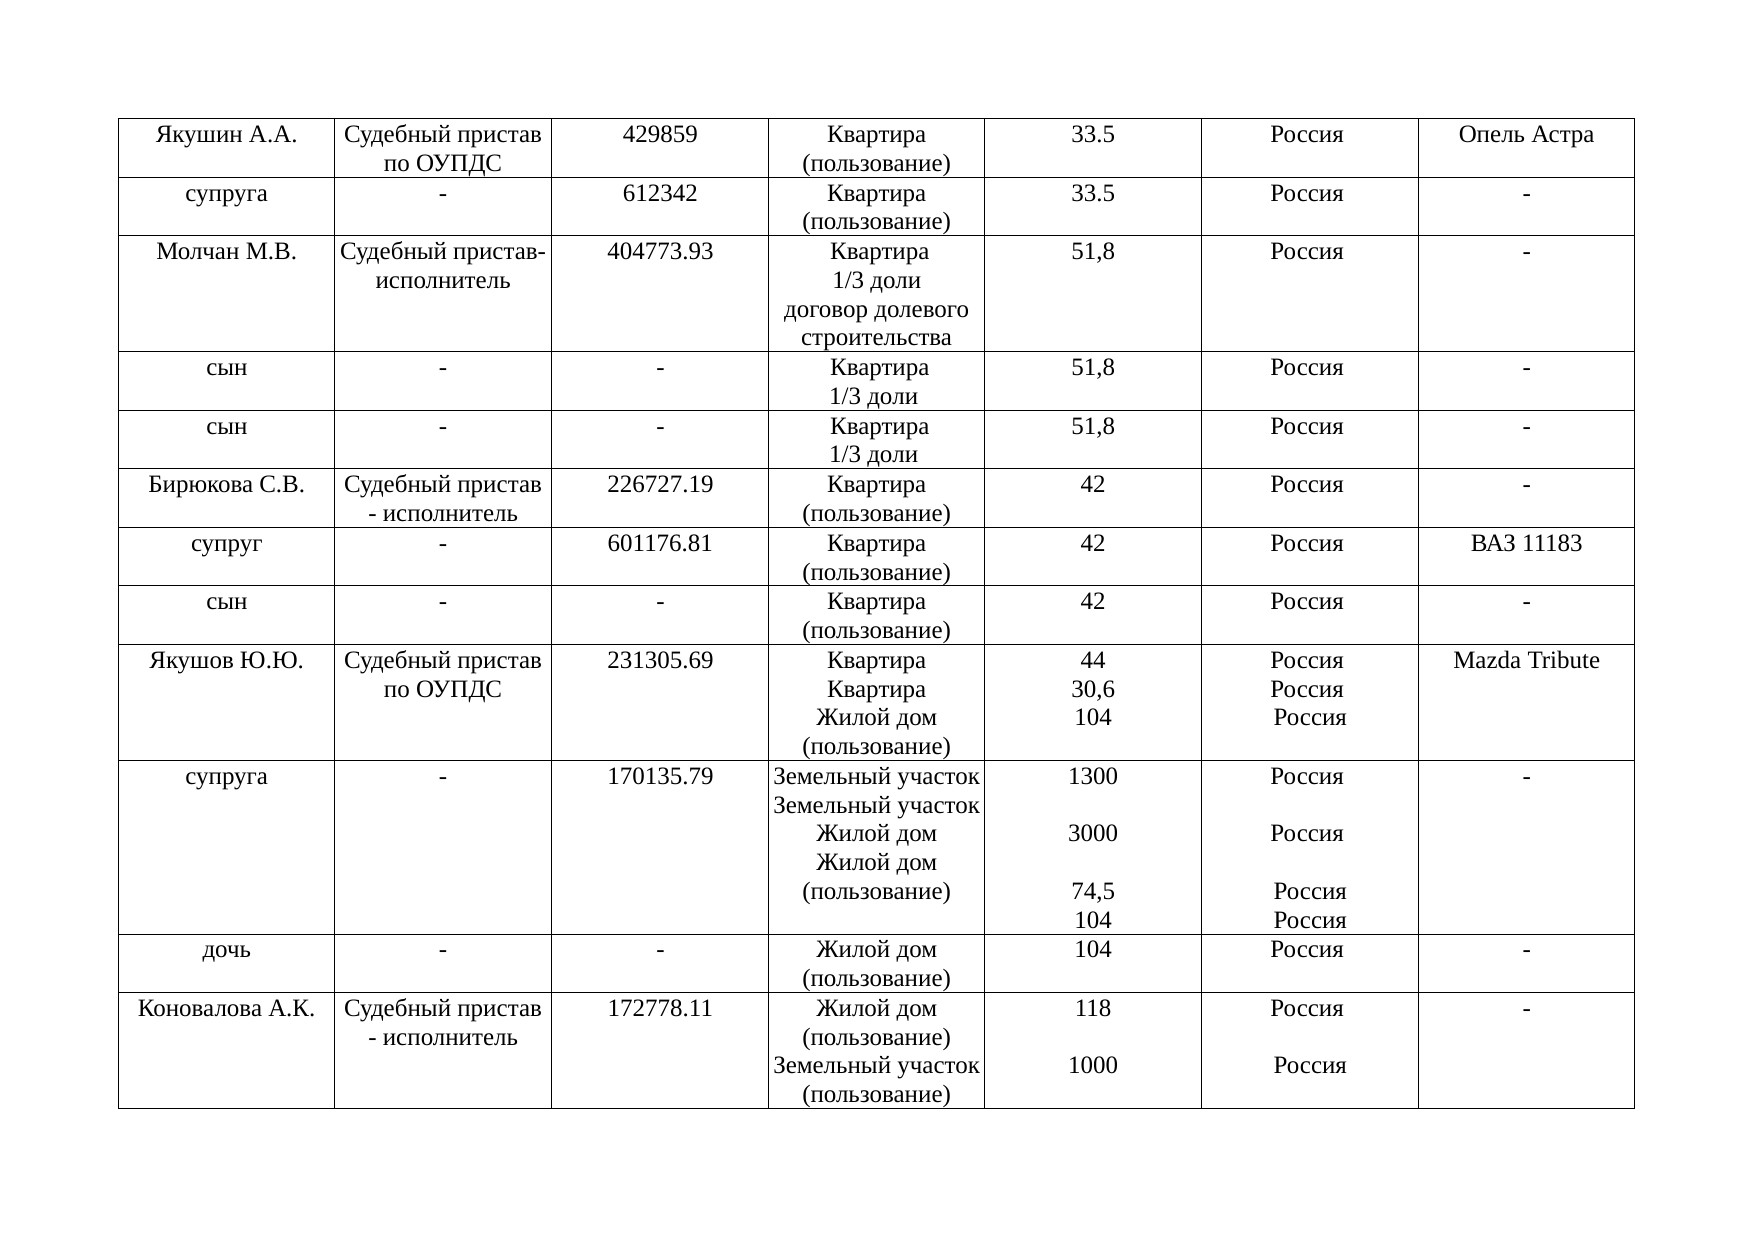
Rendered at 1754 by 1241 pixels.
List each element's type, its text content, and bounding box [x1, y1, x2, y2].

table_cell 172778,11 [552, 993, 768, 1108]
table_cell Судебный пристав-исполнитель [335, 236, 551, 351]
table_cell - [552, 586, 768, 644]
table_cell 612342 [552, 178, 768, 235]
table_cell супруг [119, 528, 334, 585]
table_cell Опель Астра [1419, 119, 1634, 177]
table_cell - [1419, 935, 1634, 992]
table_cell 404773,93 [552, 236, 768, 351]
table_cell Квартира 1/3 доли [769, 352, 984, 410]
table_cell 104 [985, 935, 1201, 992]
table_cell сын [119, 586, 334, 644]
table_cell 33,5 [985, 119, 1201, 177]
table_cell Россия [1202, 935, 1418, 992]
table_cell - [1419, 586, 1634, 644]
table_cell - [1419, 411, 1634, 468]
table_cell Россия Россия [1202, 993, 1418, 1108]
table_cell - [1419, 993, 1634, 1108]
table_cell Квартира 1/3 доли договор долевого строительства [769, 236, 984, 351]
table_cell Россия [1202, 352, 1418, 410]
table_cell Россия [1202, 178, 1418, 235]
table_cell - [1419, 761, 1634, 933]
table_cell - [1419, 236, 1634, 351]
table_cell Квартира (пользование) [769, 469, 984, 527]
table_cell супруга [119, 761, 334, 933]
table_cell 51,8 [985, 411, 1201, 468]
table_cell Судебный пристав - исполнитель [335, 993, 551, 1108]
table_cell дочь [119, 935, 334, 992]
table_cell - [552, 352, 768, 410]
table_cell - [335, 528, 551, 585]
table_cell 33,5 [985, 178, 1201, 235]
table_cell 429859 [552, 119, 768, 177]
table_cell Квартира (пользование) [769, 178, 984, 235]
table_cell Россия [1202, 119, 1418, 177]
table_cell Судебный пристав по ОУПДС [335, 119, 551, 177]
table_cell - [552, 411, 768, 468]
table_cell - [552, 935, 768, 992]
table_cell 51,8 [985, 236, 1201, 351]
table_cell сын [119, 411, 334, 468]
table_cell Квартира (пользование) [769, 528, 984, 585]
table_cell 231305,69 [552, 645, 768, 760]
table_cell Россия Россия Россия [1202, 645, 1418, 760]
table_cell 118 1000 [985, 993, 1201, 1108]
table_cell - [1419, 352, 1634, 410]
table_cell Судебный пристав по ОУПДС [335, 645, 551, 760]
table_cell супруга [119, 178, 334, 235]
table_cell Россия [1202, 586, 1418, 644]
table_cell 42 [985, 528, 1201, 585]
table_cell 44 30,6 104 [985, 645, 1201, 760]
table_cell Россия [1202, 236, 1418, 351]
table_cell Квартира 1/3 доли [769, 411, 984, 468]
table_cell сын [119, 352, 334, 410]
table_cell - [1419, 178, 1634, 235]
table_cell Квартира Квартира Жилой дом (пользование) [769, 645, 984, 760]
table_cell Квартира (пользование) [769, 119, 984, 177]
table_cell Россия Россия Россия Россия [1202, 761, 1418, 933]
table_cell 42 [985, 469, 1201, 527]
table_cell Квартира (пользование) [769, 586, 984, 644]
table_cell Земельный участок Земельный участок Жилой дом Жилой дом (пользование) [769, 761, 984, 933]
table_cell Россия [1202, 469, 1418, 527]
table_cell 601176,81 [552, 528, 768, 585]
table_cell - [335, 935, 551, 992]
table_cell Бирюкова С.В. [119, 469, 334, 527]
table_cell - [335, 352, 551, 410]
table_cell Судебный пристав - исполнитель [335, 469, 551, 527]
table_cell Россия [1202, 528, 1418, 585]
table_cell Якушов Ю.Ю. [119, 645, 334, 760]
table_cell 226727,19 [552, 469, 768, 527]
table_cell Mazda Tribute [1419, 645, 1634, 760]
table_cell - [335, 178, 551, 235]
table_cell - [335, 586, 551, 644]
table_cell ВАЗ 11183 [1419, 528, 1634, 585]
table_cell 51,8 [985, 352, 1201, 410]
table_cell 42 [985, 586, 1201, 644]
table_cell 170135,79 [552, 761, 768, 933]
table_cell Жилой дом (пользование) Земельный участок (пользование) [769, 993, 984, 1108]
table_cell Жилой дом (пользование) [769, 935, 984, 992]
table_cell Россия [1202, 411, 1418, 468]
table_cell Молчан М.В. [119, 236, 334, 351]
table_cell 1300 3000 74,5 104 [985, 761, 1201, 933]
table_cell - [335, 761, 551, 933]
table_cell Коновалова А.К. [119, 993, 334, 1108]
table_cell - [1419, 469, 1634, 527]
table_cell Якушин А.А. [119, 119, 334, 177]
table_cell - [335, 411, 551, 468]
